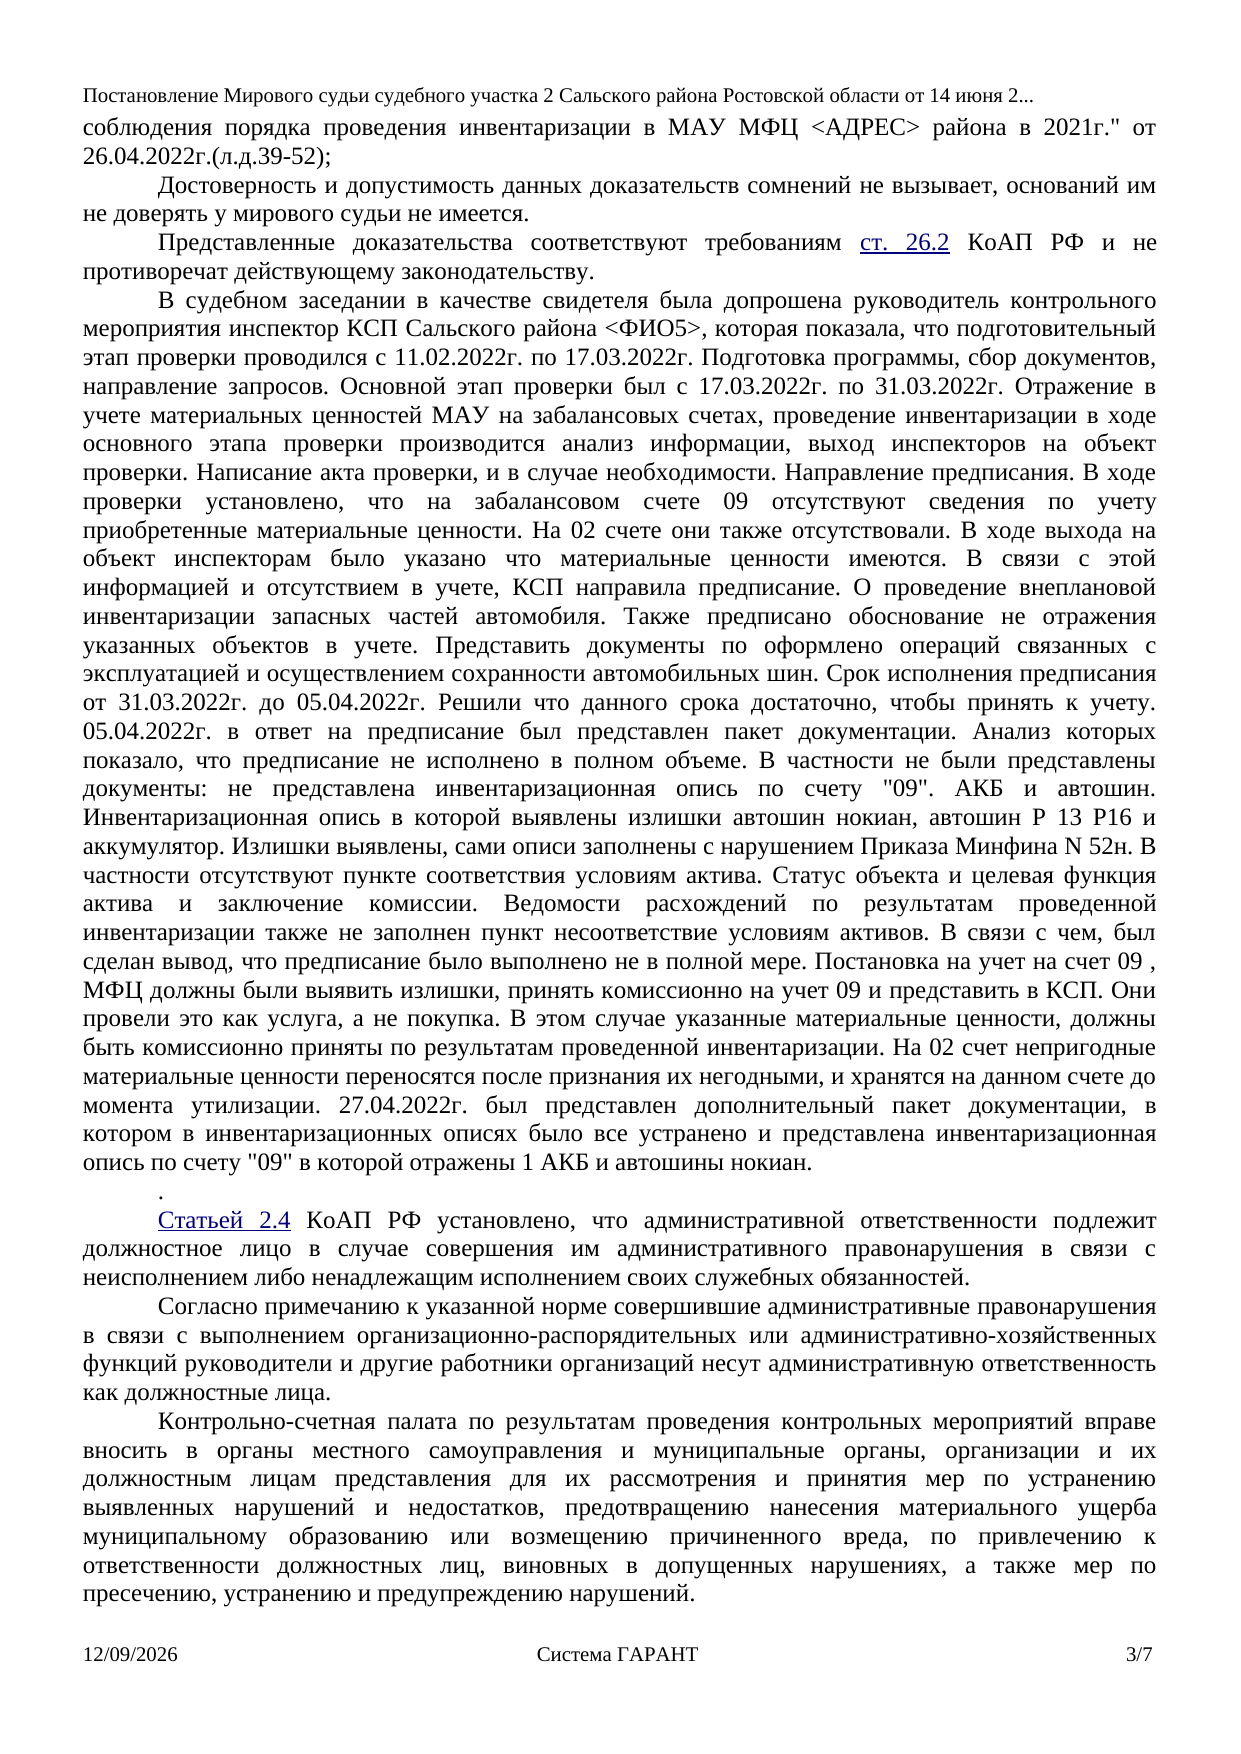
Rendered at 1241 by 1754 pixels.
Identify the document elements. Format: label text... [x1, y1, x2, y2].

text Статьей 2.4 КоАП РФ установлено, что административной ответственности подлежит должностное лицо в случае совершения им административного правонарушения в связи с неисполнением либо ненадлежащим исполнением своих служебных обязанностей. [83, 1205, 1157, 1291]
text Согласно примечанию к указанной норме совершившие административные правонарушения в связи с выполнением организационно-распорядительных или административно-хозяйственных функций руководители и другие работники организаций несут административную ответственность как должностные лица. [83, 1291, 1157, 1406]
text Достоверность и допустимость данных доказательств сомнений не вызывает, оснований им не доверять у мирового судьи не имеется. [83, 170, 1157, 227]
text В судебном заседании в качестве свидетеля была допрошена руководитель контрольного мероприятия инспектор КСП Сальского района <ФИО5>, которая показала, что подготовительный этап проверки проводился с 11.02.2022г. по 17.03.2022г. Подготовка программы, сбор документов, направление запросов. Основной этап проверки был с 17.03.2022г. по 31.03.2022г. Отражение в учете материальных ценностей МАУ на забалансовых счетах, проведение инвентаризации в ходе основного этапа проверки производится анализ информации, выход инспекторов на объект проверки. Написание акта проверки, и в случае необходимости. Направление предписания. В ходе проверки установлено, что на забалансовом счете 09 отсутствуют сведения по учету приобретенные материальные ценности. На 02 счете они также отсутствовали. В ходе выхода на объект инспекторам было указано что материальные ценности имеются. В связи с этой информацией и отсутствием в учете, КСП направила предписание. О проведение внеплановой инвентаризации запасных частей автомобиля. Также предписано обоснование не отражения указанных объектов в учете. Представить документы по оформлено операций связанных с эксплуатацией и осуществлением сохранности автомобильных шин. Срок исполнения предписания от 31.03.2022г. до 05.04.2022г. Решили что данного срока достаточно, чтобы принять к учету. 05.04.2022г. в ответ на предписание был представлен пакет документации. Анализ которых показало, что предписание не исполнено в полном объеме. В частности не были представлены документы: не представлена инвентаризационная опись по счету "09". АКБ и автошин. Инвентаризационная опись в которой выявлены излишки автошин нокиан, автошин Р 13 Р16 и аккумулятор. Излишки выявлены, сами описи заполнены с нарушением Приказа Минфина N 52н. В частности отсутствуют пункте соответствия условиям актива. Статус объекта и целевая функция актива и заключение комиссии. Ведомости расхождений по результатам проведенной инвентаризации также не заполнен пункт несоответствие условиям активов. В связи с чем, был сделан вывод, что предписание было выполнено не в полной мере. Постановка на учет на счет 09 , МФЦ должны были выявить излишки, принять комиссионно на учет 09 и представить в КСП. Они провели это как услуга, а не покупка. В этом случае указанные материальные ценности, должны быть комиссионно приняты по результатам проведенной инвентаризации. На 02 счет непригодные материальные ценности переносятся после признания их негодными, и хранятся на данном счете до момента утилизации. 27.04.2022г. был представлен дополнительный пакет документации, в котором в инвентаризационных описях было все устранено и представлена инвентаризационная опись по счету "09" в которой отражены 1 АКБ и автошины нокиан. [83, 285, 1157, 1176]
text Представленные доказательства соответствуют требованиям ст. 26.2 КоАП РФ и не противоречат действующему законодательству. [83, 227, 1157, 285]
text . [83, 1176, 1157, 1205]
text соблюдения порядка проведения инвентаризации в МАУ МФЦ <АДРЕС> района в 2021г." от 26.04.2022г.(л.д.39-52); [83, 112, 1157, 170]
text Контрольно-счетная палата по результатам проведения контрольных мероприятий вправе вносить в органы местного самоуправления и муниципальные органы, организации и их должностным лицам представления для их рассмотрения и принятия мер по устранению выявленных нарушений и недостатков, предотвращению нанесения материального ущерба муниципальному образованию или возмещению причиненного вреда, по привлечению к ответственности должностных лиц, виновных в допущенных нарушениях, а также мер по пресечению, устранению и предупреждению нарушений. [83, 1406, 1157, 1607]
